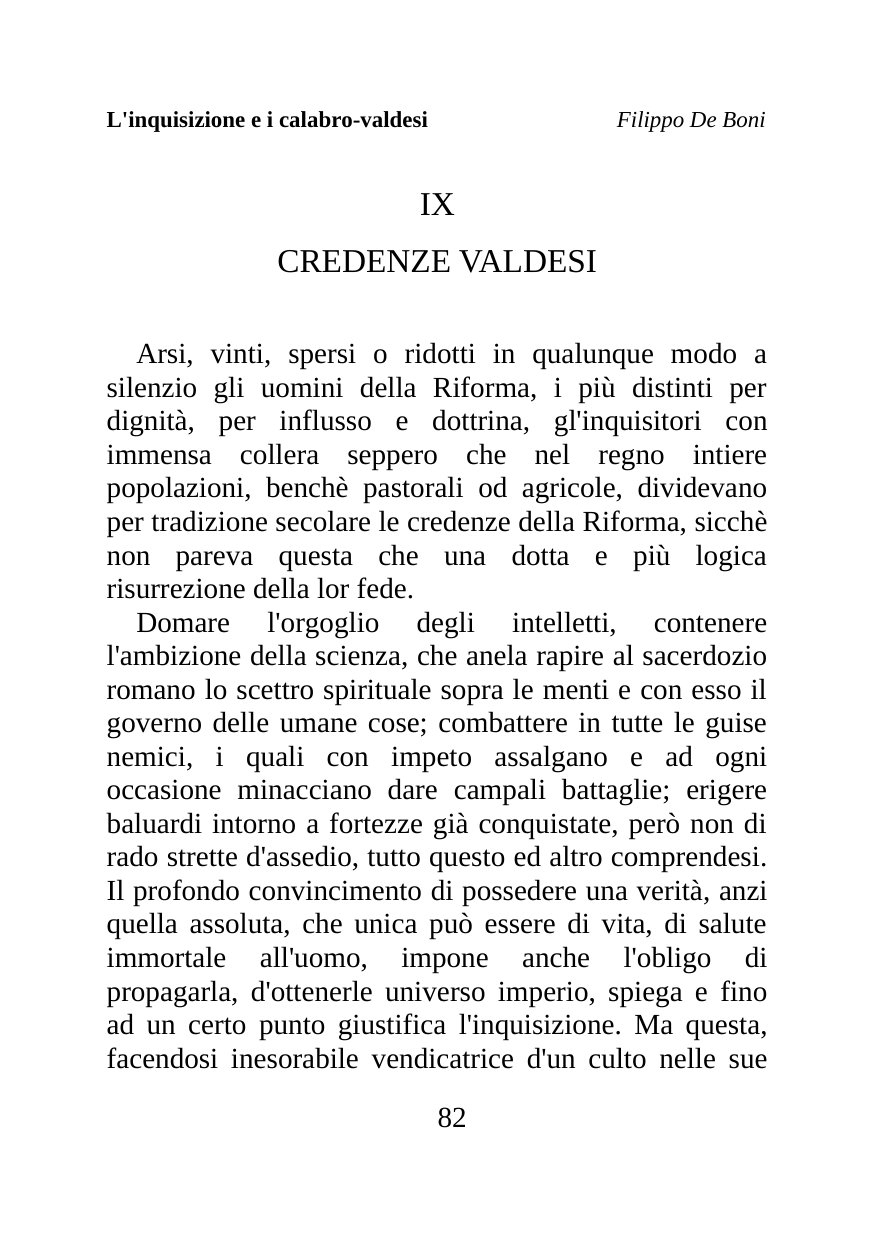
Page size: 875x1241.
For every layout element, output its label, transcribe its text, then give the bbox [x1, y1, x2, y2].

subtitle IX CREDENZE VALDESI [106, 184, 768, 280]
text Arsi, vinti, spersi o ridotti in qualunque modo a silenzio gli uomini della Riforma, i più distinti per dignità, per influsso e dottrina, gl'inquisitori con immensa collera seppero che nel regno intiere popolazioni, benchè pastorali od agricole, dividevano per tradizione secolare le credenze della Riforma, sicchè non pareva questa che una dotta e più logica risurrezione della lor fede. [106, 336, 768, 605]
text Domare l'orgoglio degli intelletti, contenere l'ambizione della scienza, che anela rapire al sacerdozio romano lo scettro spirituale sopra le menti e con esso il governo delle umane cose; combattere in tutte le guise nemici, i quali con impeto assalgano e ad ogni occasione minacciano dare campali battaglie; erigere baluardi intorno a fortezze già conquistate, però non di rado strette d'assedio, tutto questo ed altro comprendesi. Il profondo convincimento di possedere una verità, anzi quella assoluta, che unica può essere di vita, di salute immortale all'uomo, impone anche l'obligo di propagarla, d'ottenerle universo imperio, spiega e fino ad un certo punto giustifica l'inquisizione. Ma questa, facendosi inesorabile vendicatrice d'un culto nelle sue [106, 605, 768, 1074]
